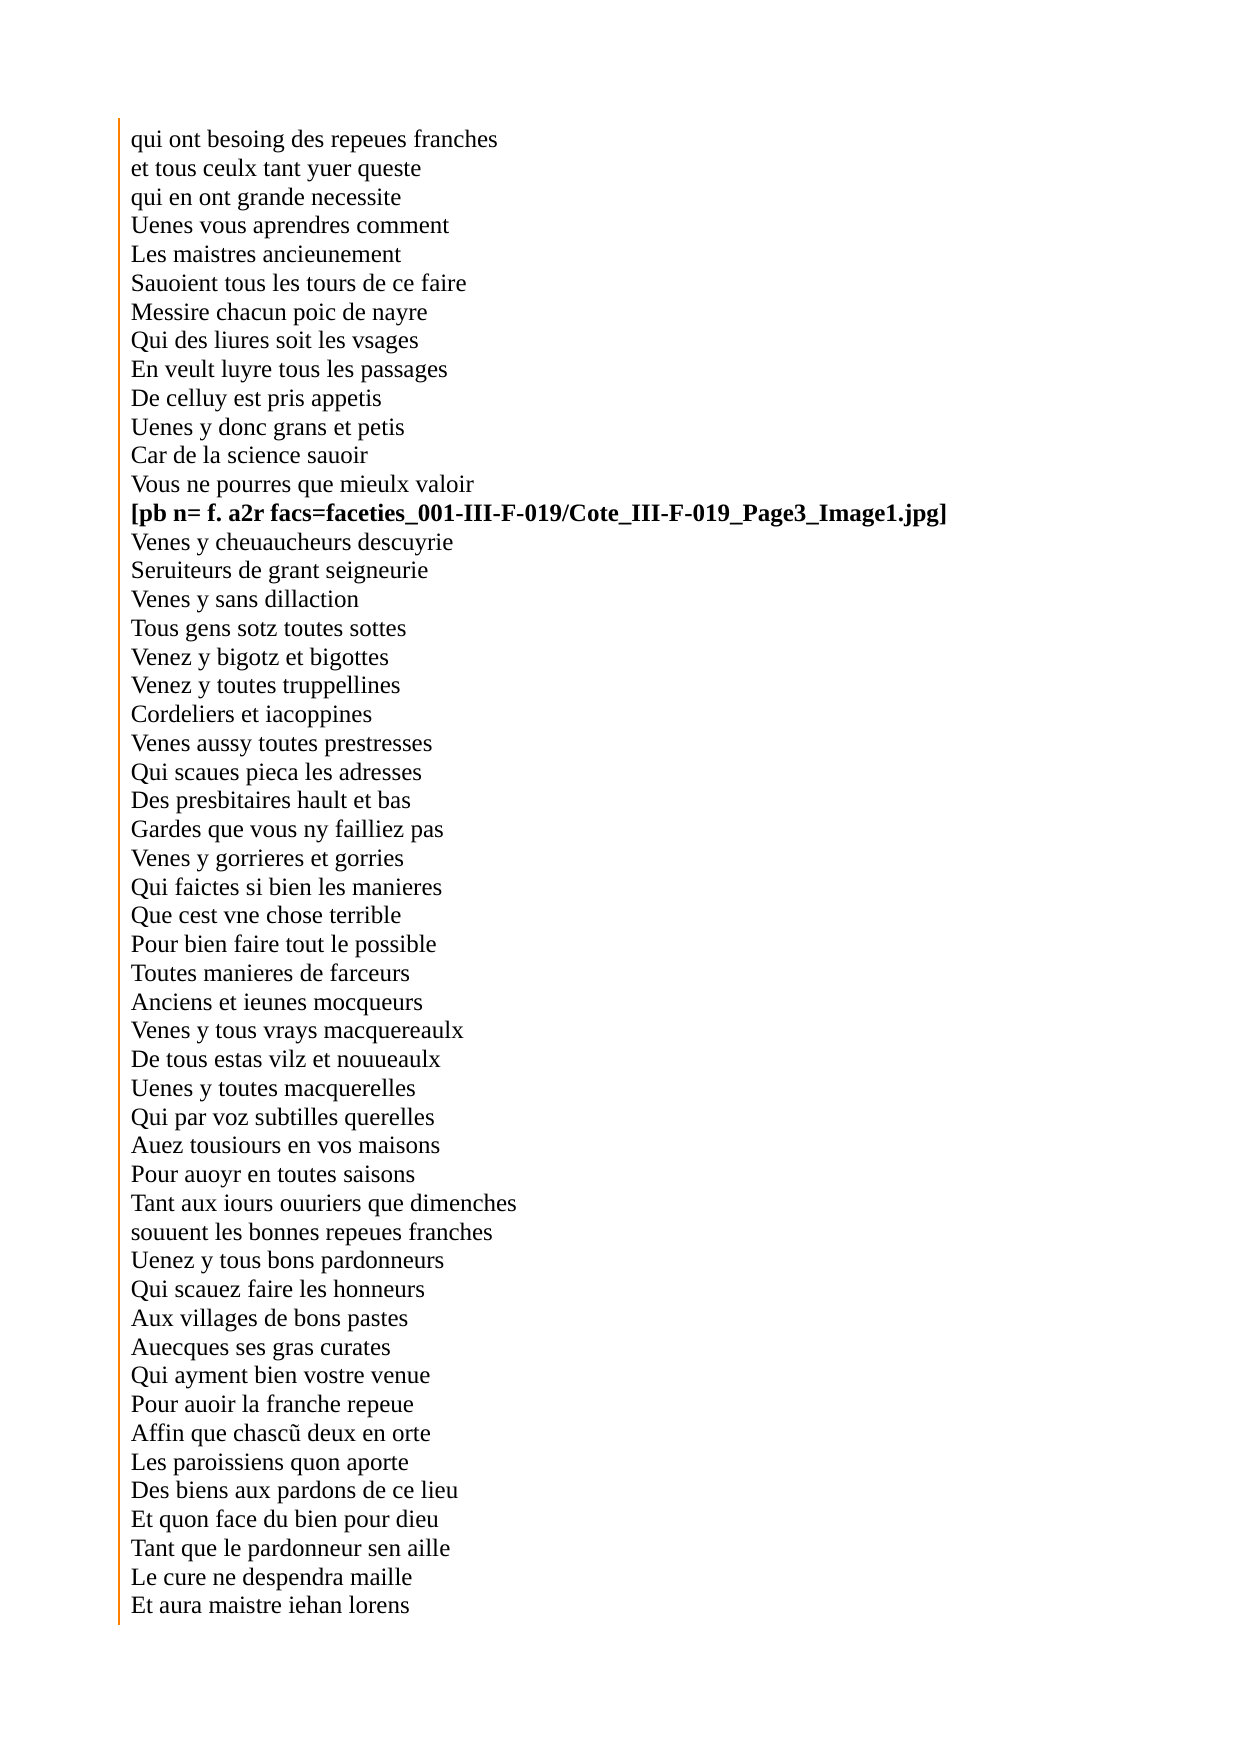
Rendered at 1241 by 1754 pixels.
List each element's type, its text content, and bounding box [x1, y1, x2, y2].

text Uenes vous aprendres comment [120, 210, 1122, 239]
text De celluy est pris appetis [120, 383, 1122, 412]
text Venes aussy toutes prestresses [120, 728, 1122, 757]
text Sauoient tous les tours de ce faire [120, 268, 1122, 297]
text Et aura maistre iehan lorens [120, 1590, 1122, 1625]
text Venez y toutes truppellines [120, 670, 1122, 699]
text Cordeliers et iacoppines [120, 699, 1122, 728]
text Les maistres ancieunement [120, 239, 1122, 268]
text Auecques ses gras curates [120, 1332, 1122, 1360]
text Uenez y tous bons pardonneurs [120, 1245, 1122, 1274]
text Seruiteurs de grant seigneurie [120, 555, 1122, 584]
text Auez tousiours en vos maisons [120, 1130, 1122, 1159]
text Aux villages de bons pastes [120, 1303, 1122, 1332]
text Qui par voz subtilles querelles [120, 1102, 1122, 1130]
text Venes y tous vrays macquereaulx [120, 1015, 1122, 1044]
text Des biens aux pardons de ce lieu [120, 1475, 1122, 1504]
text Les paroissiens quon aporte [120, 1447, 1122, 1475]
text De tous estas vilz et nouueaulx [120, 1044, 1122, 1073]
text Messire chacun poic de nayre [120, 297, 1122, 325]
text Tant aux iours ouuriers que dimenches [120, 1188, 1122, 1217]
text qui en ont grande necessite [120, 182, 1122, 210]
text Uenes y toutes macquerelles [120, 1073, 1122, 1102]
text Des presbitaires hault et bas [120, 785, 1122, 814]
text Que cest vne chose terrible [120, 900, 1122, 929]
text souuent les bonnes repeues franches [120, 1217, 1122, 1245]
text Venes y gorrieres et gorries [120, 843, 1122, 872]
text Qui faictes si bien les manieres [120, 872, 1122, 900]
text Anciens et ieunes mocqueurs [120, 987, 1122, 1015]
text Tant que le pardonneur sen aille [120, 1533, 1122, 1562]
text [pb n= f. a2r facs=faceties_001-III-F-019/Cote_III-F-019_Page3_Image1.jpg] [120, 498, 1122, 527]
text Le cure ne despendra maille [120, 1562, 1122, 1590]
text Affin que chascũ deux en orte [120, 1418, 1122, 1447]
text Pour auoyr en toutes saisons [120, 1159, 1122, 1188]
text Vous ne pourres que mieulx valoir [120, 469, 1122, 498]
text Qui des liures soit les vsages [120, 325, 1122, 354]
text Car de la science sauoir [120, 440, 1122, 469]
text Et quon face du bien pour dieu [120, 1504, 1122, 1533]
text Pour auoir la franche repeue [120, 1389, 1122, 1418]
text Uenes y donc grans et petis [120, 412, 1122, 440]
text Gardes que vous ny failliez pas [120, 814, 1122, 843]
text Venes y sans dillaction [120, 584, 1122, 613]
text En veult luyre tous les passages [120, 354, 1122, 383]
text Toutes manieres de farceurs [120, 958, 1122, 987]
text Pour bien faire tout le possible [120, 929, 1122, 958]
text Tous gens sotz toutes sottes [120, 613, 1122, 642]
text Venez y bigotz et bigottes [120, 642, 1122, 670]
text Qui ayment bien vostre venue [120, 1360, 1122, 1389]
text Qui scaues pieca les adresses [120, 757, 1122, 785]
text Venes y cheuaucheurs descuyrie [120, 527, 1122, 555]
text et tous ceulx tant yuer queste [120, 153, 1122, 182]
text qui ont besoing des repeues franches [120, 118, 1122, 153]
text Qui scauez faire les honneurs [120, 1274, 1122, 1303]
